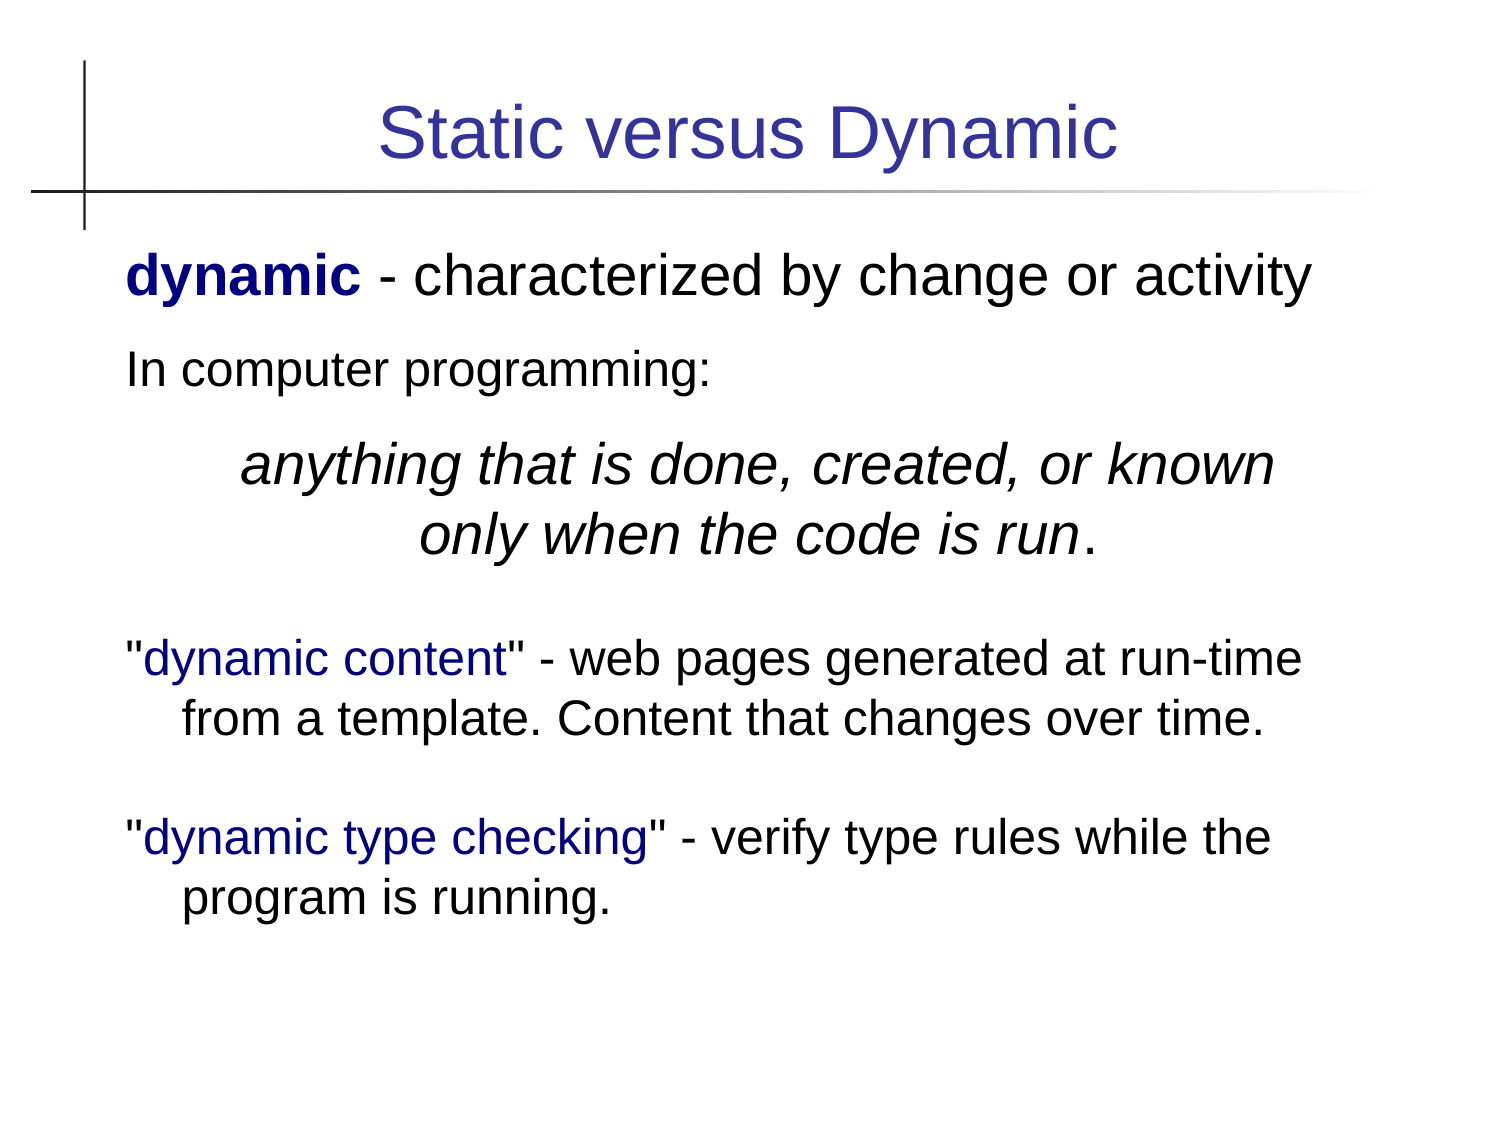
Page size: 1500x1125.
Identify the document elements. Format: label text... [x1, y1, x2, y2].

title Static versus Dynamic [100, 42, 1397, 182]
list dynamic - characterized by change or activity In computer programming: anything that is done, created, or known only when the code is run. "dynamic content" - web pages generated at run-time from a template. Content that changes over time. "dynamic type checking" - verify type rules while the program is running. [110, 229, 1408, 1021]
